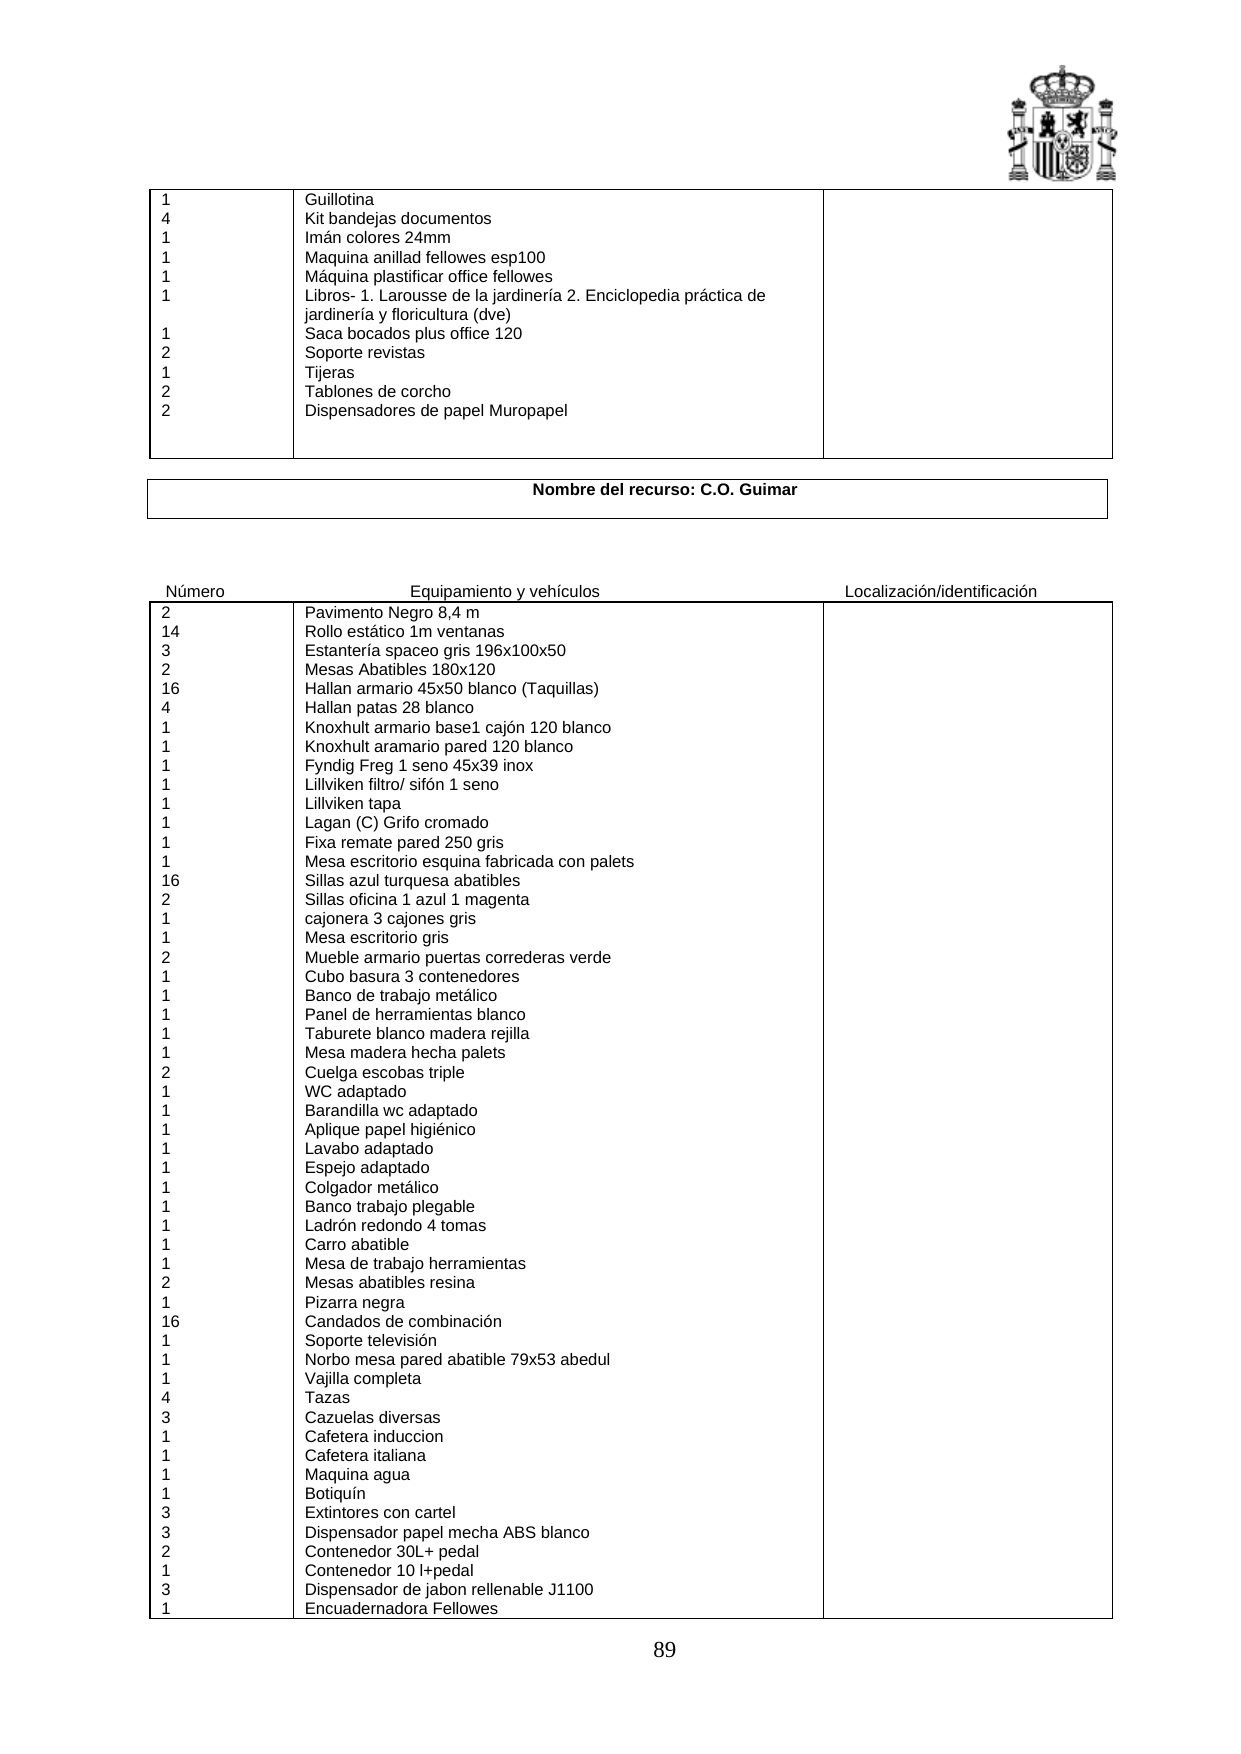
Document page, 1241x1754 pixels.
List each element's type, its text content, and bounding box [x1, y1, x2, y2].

table_header Número [154, 557, 297, 601]
table_cell [824, 603, 1112, 1618]
table_header Nombre del recurso: C.O. Guimar [148, 480, 1107, 518]
table_cell Guillotina Kit bandejas documentos Imán colores 24mm Maquina anillad fellowes esp100 Máquina plastificar office fellowes Libros- 1. Larousse de la jardinería 2. Enciclopedia práctica de jardinería y floricultura (dve) Saca bocados plus office 120 Soporte revistas Tijeras Tablones de corcho Dispensadores de papel Muropapel [294, 190, 823, 458]
table_header [150, 557, 154, 601]
table_header Localización/identificación [708, 557, 1116, 601]
table_cell Pavimento Negro 8,4 m Rollo estático 1m ventanas Estantería spaceo gris 196x100x50 Mesas Abatibles 180x120 Hallan armario 45x50 blanco (Taquillas) Hallan patas 28 blanco Knoxhult armario base1 cajón 120 blanco Knoxhult aramario pared 120 blanco Fyndig Freg 1 seno 45x39 inox Lillviken filtro/ sifón 1 seno Lillviken tapa Lagan (C) Grifo cromado Fixa remate pared 250 gris Mesa escritorio esquina fabricada con palets Sillas azul turquesa abatibles Sillas oficina 1 azul 1 magenta cajonera 3 cajones gris Mesa escritorio gris Mueble armario puertas correderas verde Cubo basura 3 contenedores Banco de trabajo metálico Panel de herramientas blanco Taburete blanco madera rejilla Mesa madera hecha palets Cuelga escobas triple WC adaptado Barandilla wc adaptado Aplique papel higiénico Lavabo adaptado Espejo adaptado Colgador metálico Banco trabajo plegable Ladrón redondo 4 tomas Carro abatible Mesa de trabajo herramientas Mesas abatibles resina Pizarra negra Candados de combinación Soporte televisión Norbo mesa pared abatible 79x53 abedul Vajilla completa Tazas Cazuelas diversas Cafetera induccion Cafetera italiana Maquina agua Botiquín Extintores con cartel Dispensador papel mecha ABS blanco Contenedor 30L+ pedal Contenedor 10 l+pedal Dispensador de jabon rellenable J1100 Encuadernadora Fellowes [294, 603, 823, 1618]
table_cell [824, 190, 1112, 458]
table_cell 2 14 3 2 16 4 1 1 1 1 1 1 1 1 16 2 1 1 2 1 1 1 1 1 2 1 1 1 1 1 1 1 1 1 1 2 1 16 1 1 1 4 3 1 1 1 1 3 3 2 1 3 1 [151, 603, 293, 1618]
table_header Equipamiento y vehículos [297, 557, 708, 601]
table_cell 1 4 1 1 1 1 1 2 1 2 2 [151, 190, 293, 458]
